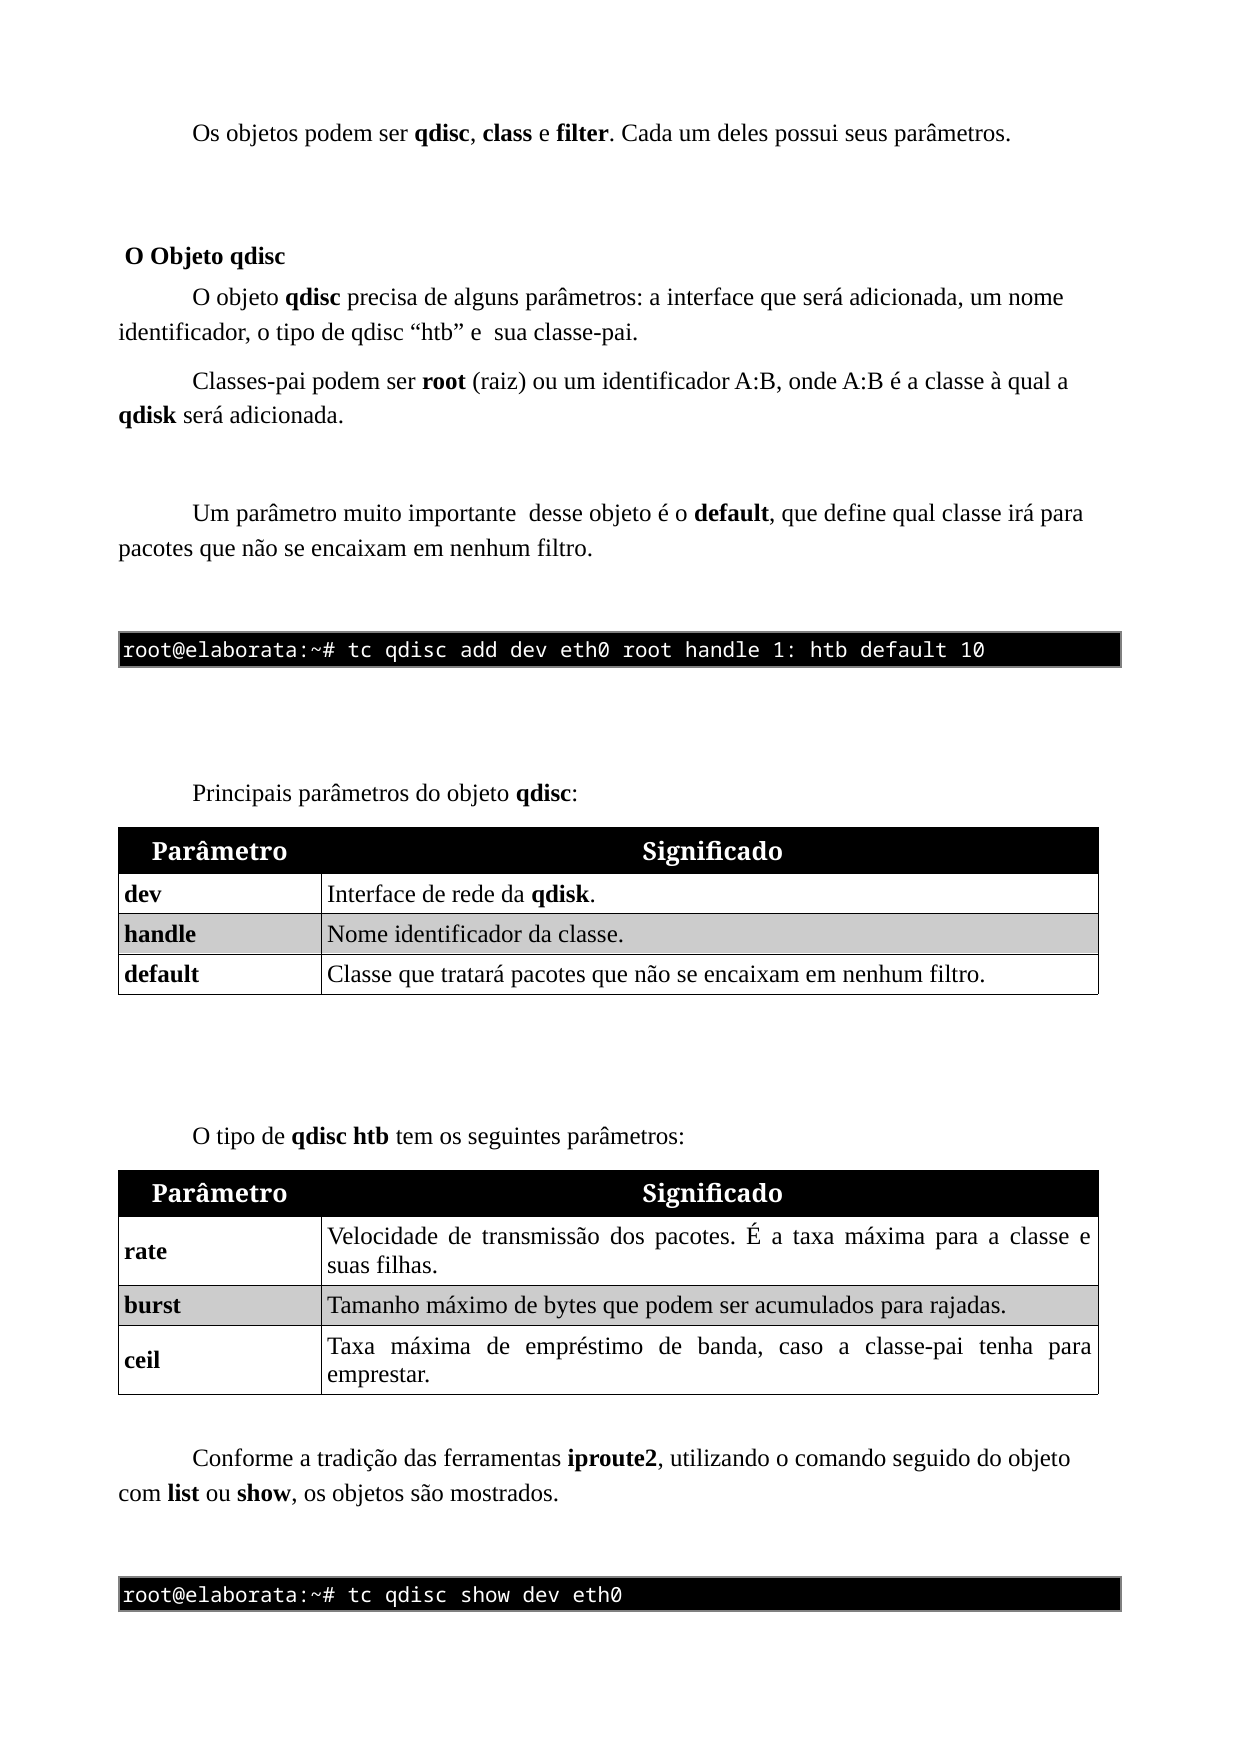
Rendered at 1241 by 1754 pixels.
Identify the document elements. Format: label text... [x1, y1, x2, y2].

table_cell handle [119, 914, 321, 953]
text Conforme a tradição das ferramentas iproute2, utilizando o comando seguido do objeto com list ou show, os objetos são mostrados. [118, 1443, 1122, 1506]
text Os objetos podem ser qdisc, class e filter. Cada um deles possui seus parâmetros. [118, 118, 1122, 147]
table_cell ceil [119, 1326, 321, 1394]
table_cell default [119, 955, 321, 994]
table_cell burst [119, 1286, 321, 1325]
text O tipo de qdisc htb tem os seguintes parâmetros: [118, 1121, 1122, 1149]
table_cell Taxa máxima de empréstimo de banda, caso a classe-pai tenha para emprestar. [322, 1326, 1098, 1394]
table_cell rate [119, 1217, 321, 1284]
table_cell Velocidade de transmissão dos pacotes. É a taxa máxima para a classe e suas filhas. [322, 1217, 1098, 1284]
table_header Parâmetro [119, 828, 321, 873]
text O objeto qdisc precisa de alguns parâmetros: a interface que será adicionada, um nome identificador, o tipo de qdisc “htb” e sua classe-pai. [118, 282, 1122, 345]
text root@elaborata:~# tc qdisc add dev eth0 root handle 1: htb default 10 [120, 633, 1120, 666]
table_cell Tamanho máximo de bytes que podem ser acumulados para rajadas. [322, 1286, 1098, 1325]
table_cell dev [119, 874, 321, 913]
table_header Significado [321, 828, 1098, 873]
table_header Significado [321, 1171, 1098, 1216]
table_cell Nome identificador da classe. [322, 914, 1098, 953]
text Principais parâmetros do objeto qdisc: [118, 778, 1122, 807]
table_cell Classe que tratará pacotes que não se encaixam em nenhum filtro. [322, 955, 1098, 994]
text root@elaborata:~# tc qdisc show dev eth0 [120, 1578, 1120, 1610]
subtitle O Objeto qdisc [118, 241, 1122, 270]
table_header Parâmetro [119, 1171, 321, 1216]
text Um parâmetro muito importante desse objeto é o default, que define qual classe irá para pacotes que não se encaixam em nenhum filtro. [118, 498, 1122, 562]
table_cell Interface de rede da qdisk. [322, 874, 1098, 913]
text Classes-pai podem ser root (raiz) ou um identificador A:B, onde A:B é a classe à qual a qdisk será adicionada. [118, 366, 1122, 429]
